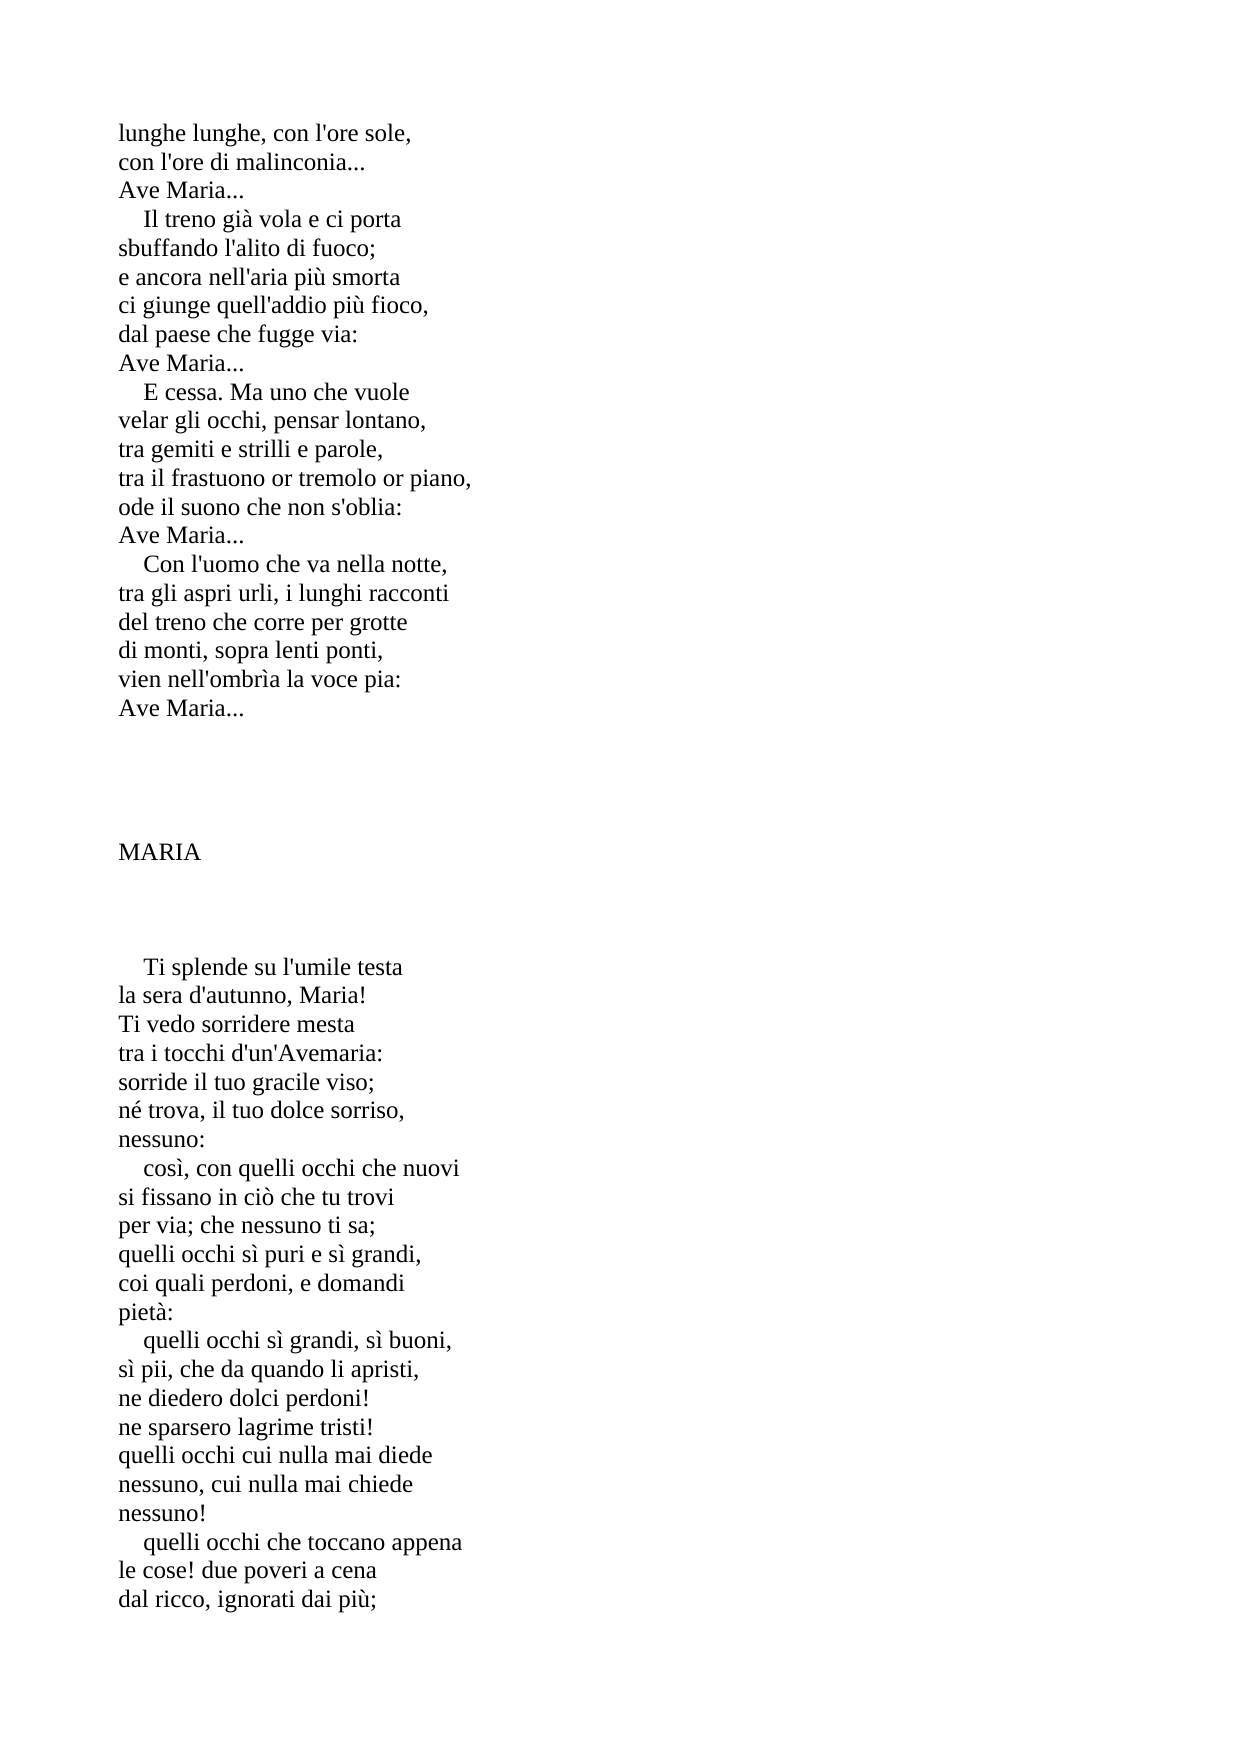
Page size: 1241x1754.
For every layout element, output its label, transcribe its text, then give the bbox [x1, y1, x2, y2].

text ne sparsero lagrime tristi! [118, 1412, 1122, 1441]
text ne diedero dolci perdoni! [118, 1383, 1122, 1412]
text di monti, sopra lenti ponti, [118, 636, 1122, 664]
text né trova, il tuo dolce sorriso, [118, 1096, 1122, 1124]
text quelli occhi che toccano appena [118, 1527, 1122, 1556]
text tra i tocchi d'un'Avemaria: [118, 1038, 1122, 1067]
text vien nell'ombrìa la voce pia: [118, 664, 1122, 693]
text Ave Maria... [118, 348, 1122, 377]
text Il treno già vola e ci porta [118, 204, 1122, 233]
text tra gli aspri urli, i lunghi racconti [118, 578, 1122, 607]
text nessuno! [118, 1498, 1122, 1527]
text dal ricco, ignorati dai più; [118, 1584, 1122, 1613]
text MARIA [118, 837, 1122, 866]
text sì pii, che da quando li apristi, [118, 1354, 1122, 1383]
text si fissano in ciò che tu trovi [118, 1182, 1122, 1211]
text Ti splende su l'umile testa [118, 952, 1122, 981]
text Ti vedo sorridere mesta [118, 1009, 1122, 1038]
text Ave Maria... [118, 521, 1122, 549]
text nessuno: [118, 1124, 1122, 1153]
text del treno che corre per grotte [118, 607, 1122, 636]
text Ave Maria... [118, 176, 1122, 204]
text pietà: [118, 1297, 1122, 1326]
text nessuno, cui nulla mai chiede [118, 1469, 1122, 1498]
text quelli occhi sì grandi, sì buoni, [118, 1326, 1122, 1354]
text sorride il tuo gracile viso; [118, 1067, 1122, 1096]
text così, con quelli occhi che nuovi [118, 1153, 1122, 1182]
text sbuffando l'alito di fuoco; [118, 233, 1122, 262]
text quelli occhi sì puri e sì grandi, [118, 1239, 1122, 1268]
text Con l'uomo che va nella notte, [118, 549, 1122, 578]
text le cose! due poveri a cena [118, 1556, 1122, 1584]
text velar gli occhi, pensar lontano, [118, 406, 1122, 434]
text la sera d'autunno, Maria! [118, 981, 1122, 1009]
text lunghe lunghe, con l'ore sole, [118, 118, 1122, 147]
text dal paese che fugge via: [118, 319, 1122, 348]
text tra gemiti e strilli e parole, [118, 434, 1122, 463]
text quelli occhi cui nulla mai diede [118, 1441, 1122, 1469]
text con l'ore di malinconia... [118, 147, 1122, 176]
text e ancora nell'aria più smorta [118, 262, 1122, 291]
text per via; che nessuno ti sa; [118, 1211, 1122, 1239]
text Ave Maria... [118, 693, 1122, 722]
text coi quali perdoni, e domandi [118, 1268, 1122, 1297]
text tra il frastuono or tremolo or piano, [118, 463, 1122, 492]
text ci giunge quell'addio più fioco, [118, 291, 1122, 319]
text E cessa. Ma uno che vuole [118, 377, 1122, 406]
text ode il suono che non s'oblia: [118, 492, 1122, 521]
